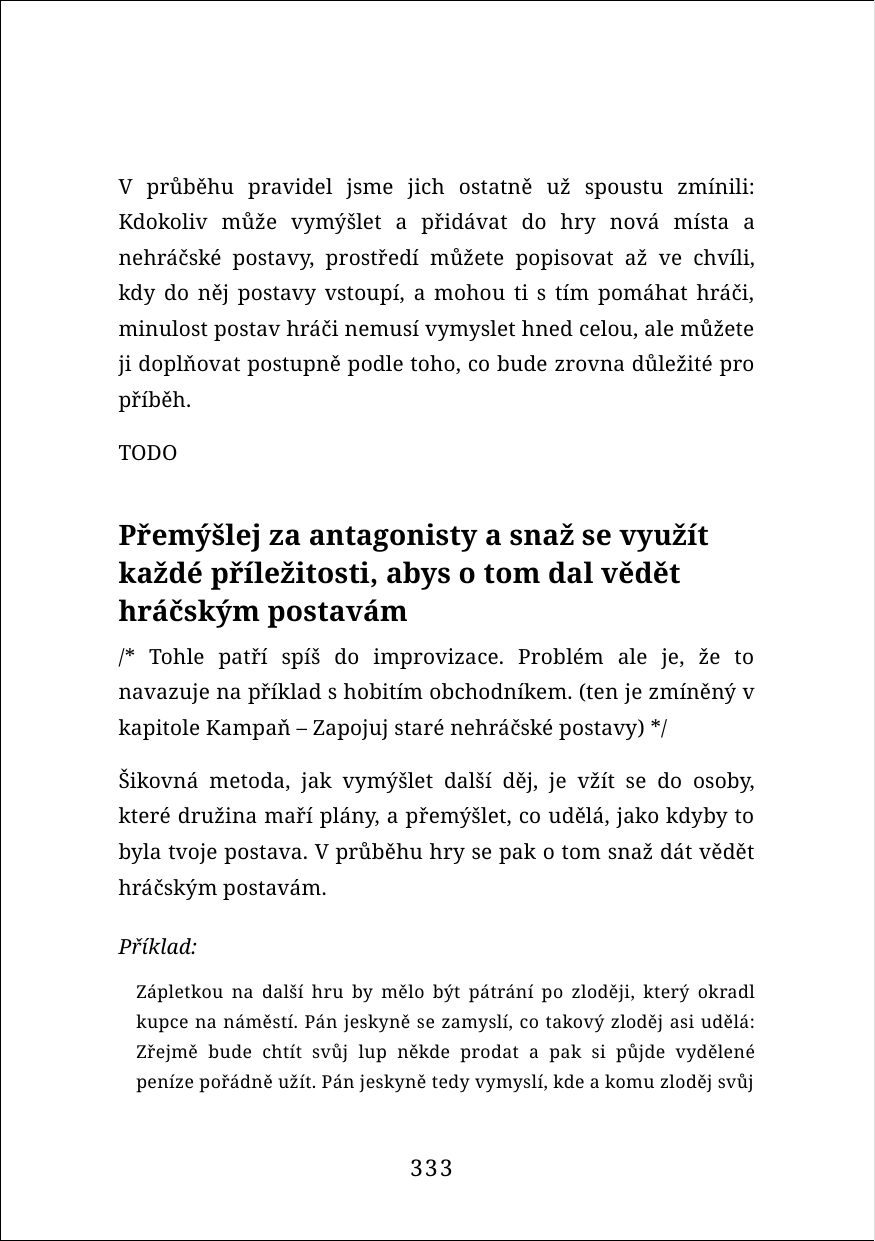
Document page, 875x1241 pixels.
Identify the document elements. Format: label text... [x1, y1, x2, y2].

text TODO [118, 438, 756, 467]
text V průběhu pravidel jsme jich ostatně už spoustu zmínili: Kdokoliv může vymýšlet a přidávat do hry nová místa a nehráčské postavy, prostředí můžete popisovat až ve chvíli, kdy do něj postavy vstoupí, a mohou ti s tím pomáhat hráči, minulost postav hráči nemusí vymyslet hned celou, ale můžete ji doplňovat postupně podle toho, co bude zrovna důležité pro příběh. [118, 172, 756, 413]
text Zápletkou na další hru by mělo být pátrání po zloději, který okradl kupce na náměstí. Pán jeskyně se zamyslí, co takový zloděj asi udělá: Zřejmě bude chtít svůj lup někde prodat a pak si půjde vydělené peníze pořádně užít. Pán jeskyně tedy vymyslí, kde a komu zloděj svůj [136, 979, 756, 1094]
text Šikovná metoda, jak vymýšlet další děj, je vžít se do osoby, které družina maří plány, a přemýšlet, co udělá, jako kdyby to byla tvoje postava. V průběhu hry se pak o tom snaž dát vědět hráčským postavám. [118, 766, 756, 901]
text Příklad: [118, 932, 756, 960]
subtitle Přemýšlej za antagonisty a snaž se využít každé příležitosti, abys o tom dal vědět hráčským postavám [118, 515, 756, 630]
text /* Tohle patří spíš do improvizace. Problém ale je, že to navazuje na příklad s hobitím obchodníkem. (ten je zmíněný v kapitole Kampaň – Zapojuj staré nehráčské postavy) */ [118, 642, 756, 741]
